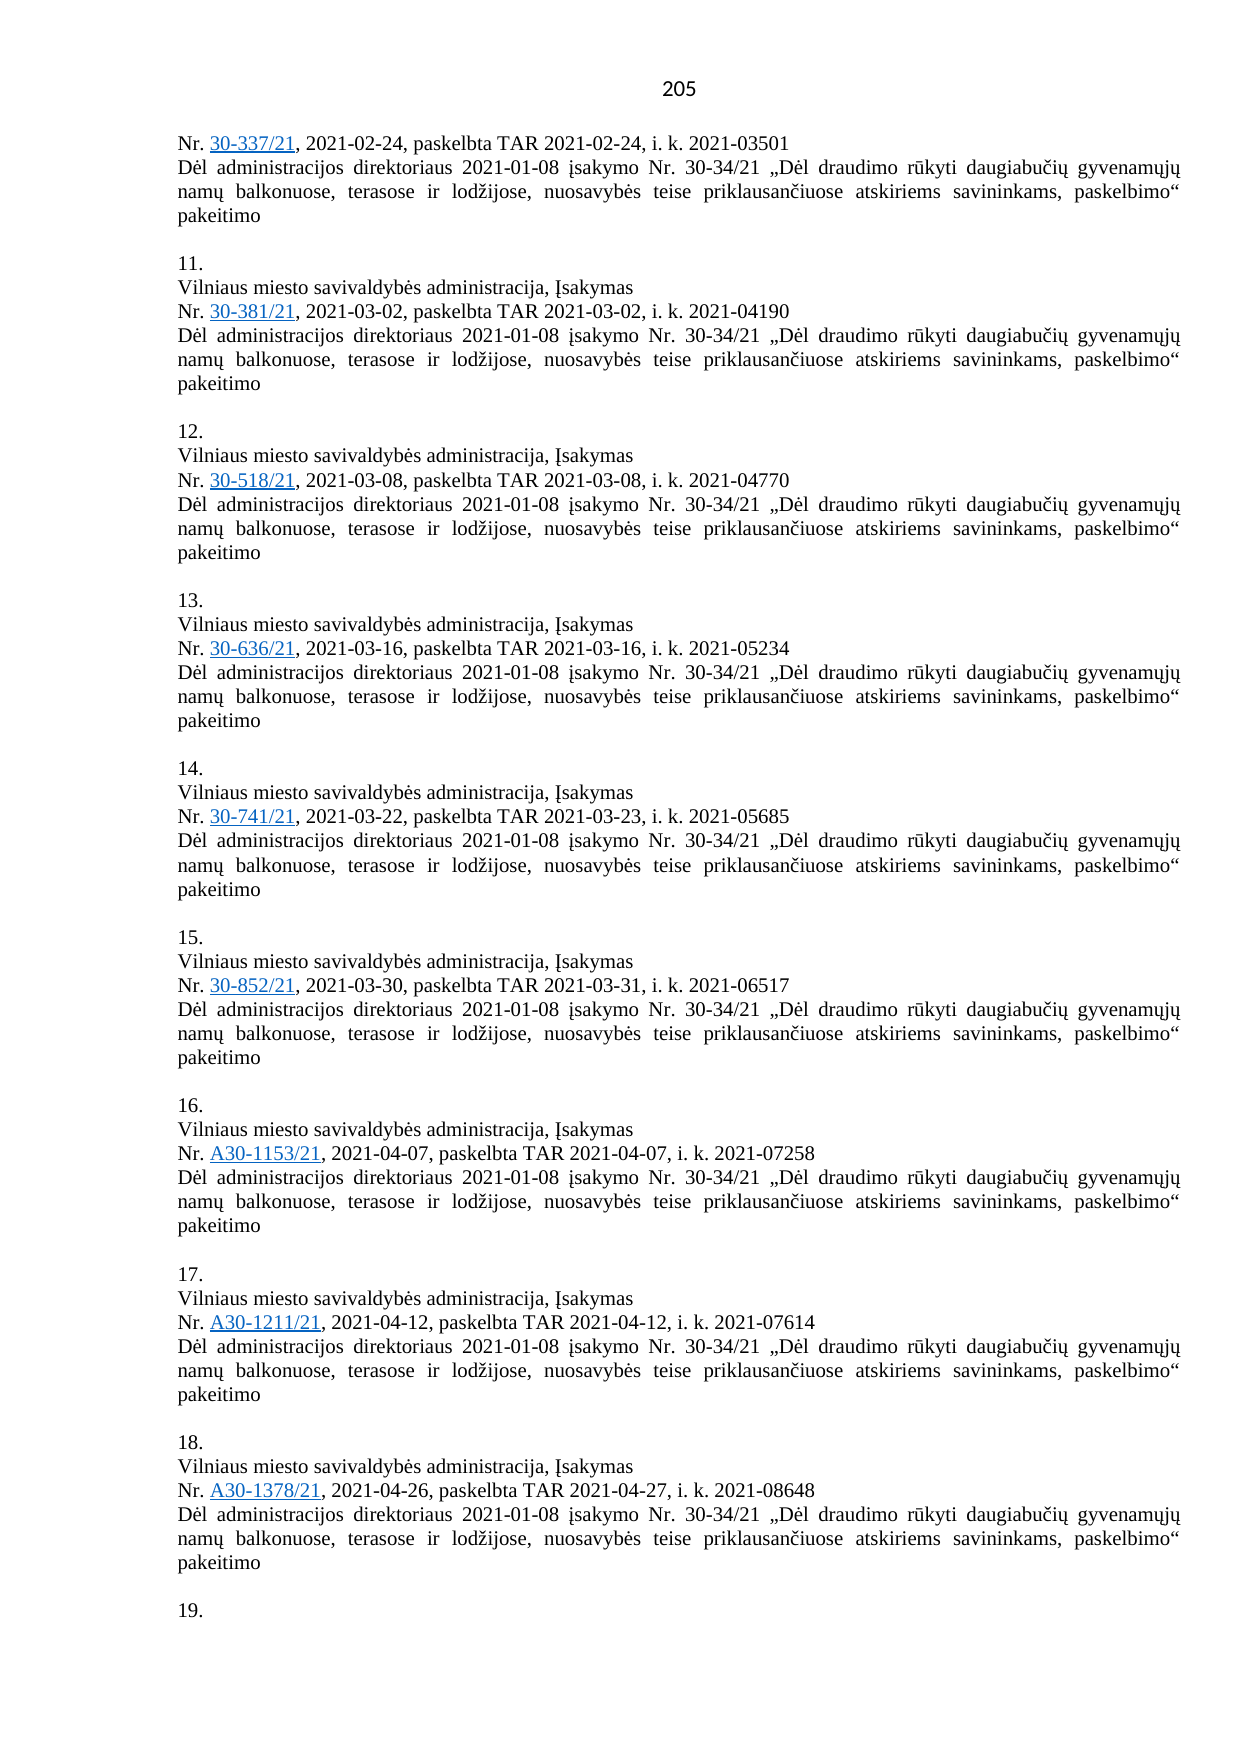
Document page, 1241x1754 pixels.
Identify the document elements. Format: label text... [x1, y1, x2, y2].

text 12. [177, 419, 1181, 443]
text Nr. 30-337/21, 2021-02-24, paskelbta TAR 2021-02-24, i. k. 2021-03501 [177, 131, 1181, 155]
text Dėl administracijos direktoriaus 2021-01-08 įsakymo Nr. 30-34/21 „Dėl draudimo rūkyti daugiabučių gyvenamųjų namų balkonuose, terasose ir lodžijose, nuosavybės teise priklausančiuose atskiriems savininkams, paskelbimo“ pakeitimo [177, 828, 1181, 901]
text Dėl administracijos direktoriaus 2021-01-08 įsakymo Nr. 30-34/21 „Dėl draudimo rūkyti daugiabučių gyvenamųjų namų balkonuose, terasose ir lodžijose, nuosavybės teise priklausančiuose atskiriems savininkams, paskelbimo“ pakeitimo [177, 1502, 1181, 1574]
text Vilniaus miesto savivaldybės administracija, Įsakymas [177, 1286, 1181, 1310]
text 11. [177, 251, 1181, 275]
text Vilniaus miesto savivaldybės administracija, Įsakymas [177, 275, 1181, 299]
text 19. [177, 1598, 1181, 1622]
text Dėl administracijos direktoriaus 2021-01-08 įsakymo Nr. 30-34/21 „Dėl draudimo rūkyti daugiabučių gyvenamųjų namų balkonuose, terasose ir lodžijose, nuosavybės teise priklausančiuose atskiriems savininkams, paskelbimo“ pakeitimo [177, 1165, 1181, 1237]
text Nr. 30-381/21, 2021-03-02, paskelbta TAR 2021-03-02, i. k. 2021-04190 [177, 299, 1181, 323]
text Vilniaus miesto savivaldybės administracija, Įsakymas [177, 443, 1181, 467]
text Dėl administracijos direktoriaus 2021-01-08 įsakymo Nr. 30-34/21 „Dėl draudimo rūkyti daugiabučių gyvenamųjų namų balkonuose, terasose ir lodžijose, nuosavybės teise priklausančiuose atskiriems savininkams, paskelbimo“ pakeitimo [177, 1334, 1181, 1406]
text Nr. A30-1211/21, 2021-04-12, paskelbta TAR 2021-04-12, i. k. 2021-07614 [177, 1310, 1181, 1334]
text Vilniaus miesto savivaldybės administracija, Įsakymas [177, 1454, 1181, 1478]
text 17. [177, 1262, 1181, 1286]
text Vilniaus miesto savivaldybės administracija, Įsakymas [177, 780, 1181, 804]
text 18. [177, 1430, 1181, 1454]
text Nr. 30-518/21, 2021-03-08, paskelbta TAR 2021-03-08, i. k. 2021-04770 [177, 467, 1181, 492]
text 13. [177, 588, 1181, 612]
text 14. [177, 756, 1181, 780]
text Nr. 30-852/21, 2021-03-30, paskelbta TAR 2021-03-31, i. k. 2021-06517 [177, 973, 1181, 997]
text Nr. 30-636/21, 2021-03-16, paskelbta TAR 2021-03-16, i. k. 2021-05234 [177, 636, 1181, 660]
text Dėl administracijos direktoriaus 2021-01-08 įsakymo Nr. 30-34/21 „Dėl draudimo rūkyti daugiabučių gyvenamųjų namų balkonuose, terasose ir lodžijose, nuosavybės teise priklausančiuose atskiriems savininkams, paskelbimo“ pakeitimo [177, 323, 1181, 395]
text Dėl administracijos direktoriaus 2021-01-08 įsakymo Nr. 30-34/21 „Dėl draudimo rūkyti daugiabučių gyvenamųjų namų balkonuose, terasose ir lodžijose, nuosavybės teise priklausančiuose atskiriems savininkams, paskelbimo“ pakeitimo [177, 492, 1181, 564]
text Vilniaus miesto savivaldybės administracija, Įsakymas [177, 1117, 1181, 1141]
text Dėl administracijos direktoriaus 2021-01-08 įsakymo Nr. 30-34/21 „Dėl draudimo rūkyti daugiabučių gyvenamųjų namų balkonuose, terasose ir lodžijose, nuosavybės teise priklausančiuose atskiriems savininkams, paskelbimo“ pakeitimo [177, 155, 1181, 227]
text 15. [177, 925, 1181, 949]
text Nr. A30-1153/21, 2021-04-07, paskelbta TAR 2021-04-07, i. k. 2021-07258 [177, 1141, 1181, 1165]
text 16. [177, 1093, 1181, 1117]
text Vilniaus miesto savivaldybės administracija, Įsakymas [177, 949, 1181, 973]
text Dėl administracijos direktoriaus 2021-01-08 įsakymo Nr. 30-34/21 „Dėl draudimo rūkyti daugiabučių gyvenamųjų namų balkonuose, terasose ir lodžijose, nuosavybės teise priklausančiuose atskiriems savininkams, paskelbimo“ pakeitimo [177, 660, 1181, 732]
text Dėl administracijos direktoriaus 2021-01-08 įsakymo Nr. 30-34/21 „Dėl draudimo rūkyti daugiabučių gyvenamųjų namų balkonuose, terasose ir lodžijose, nuosavybės teise priklausančiuose atskiriems savininkams, paskelbimo“ pakeitimo [177, 997, 1181, 1069]
text Nr. A30-1378/21, 2021-04-26, paskelbta TAR 2021-04-27, i. k. 2021-08648 [177, 1478, 1181, 1502]
text Nr. 30-741/21, 2021-03-22, paskelbta TAR 2021-03-23, i. k. 2021-05685 [177, 804, 1181, 828]
text Vilniaus miesto savivaldybės administracija, Įsakymas [177, 612, 1181, 636]
